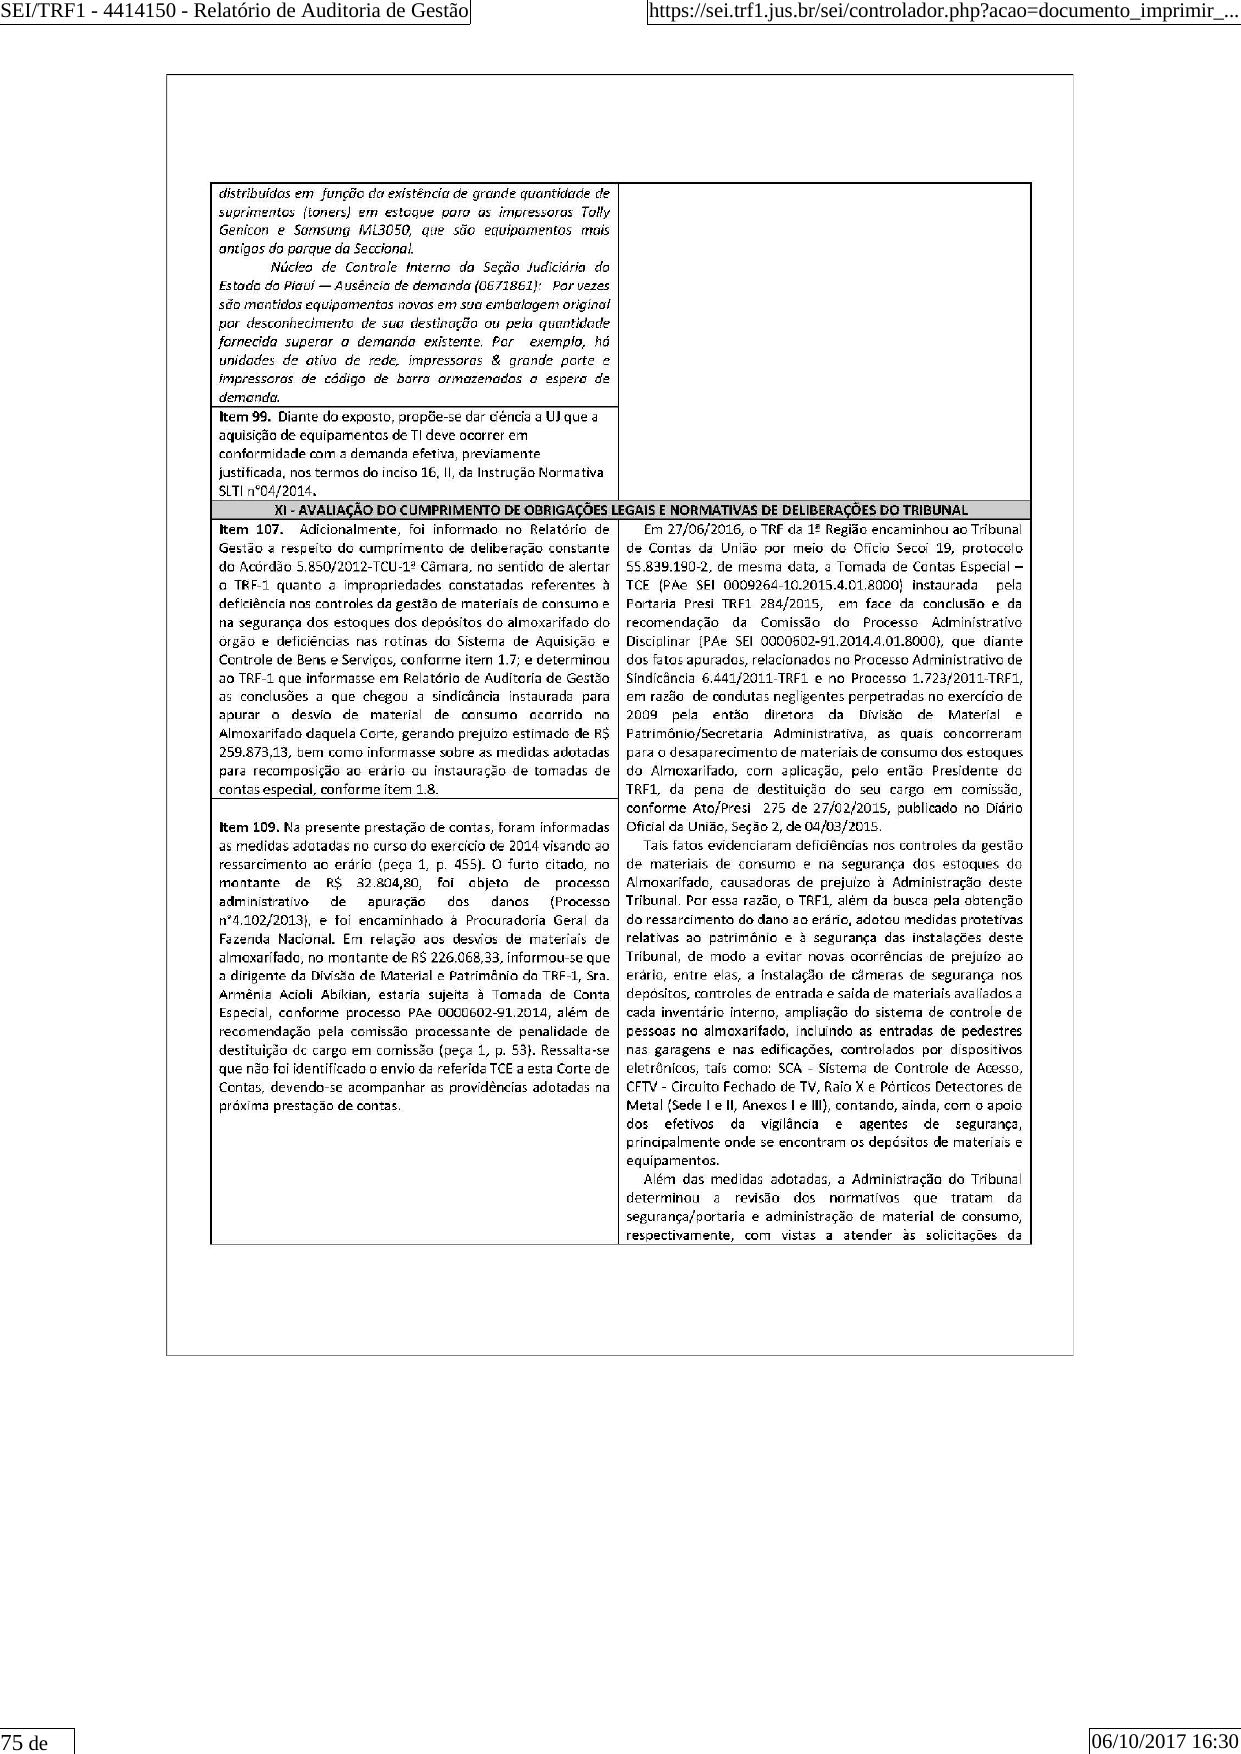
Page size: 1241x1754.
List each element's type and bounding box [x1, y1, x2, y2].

picture [166, 74, 1074, 1356]
